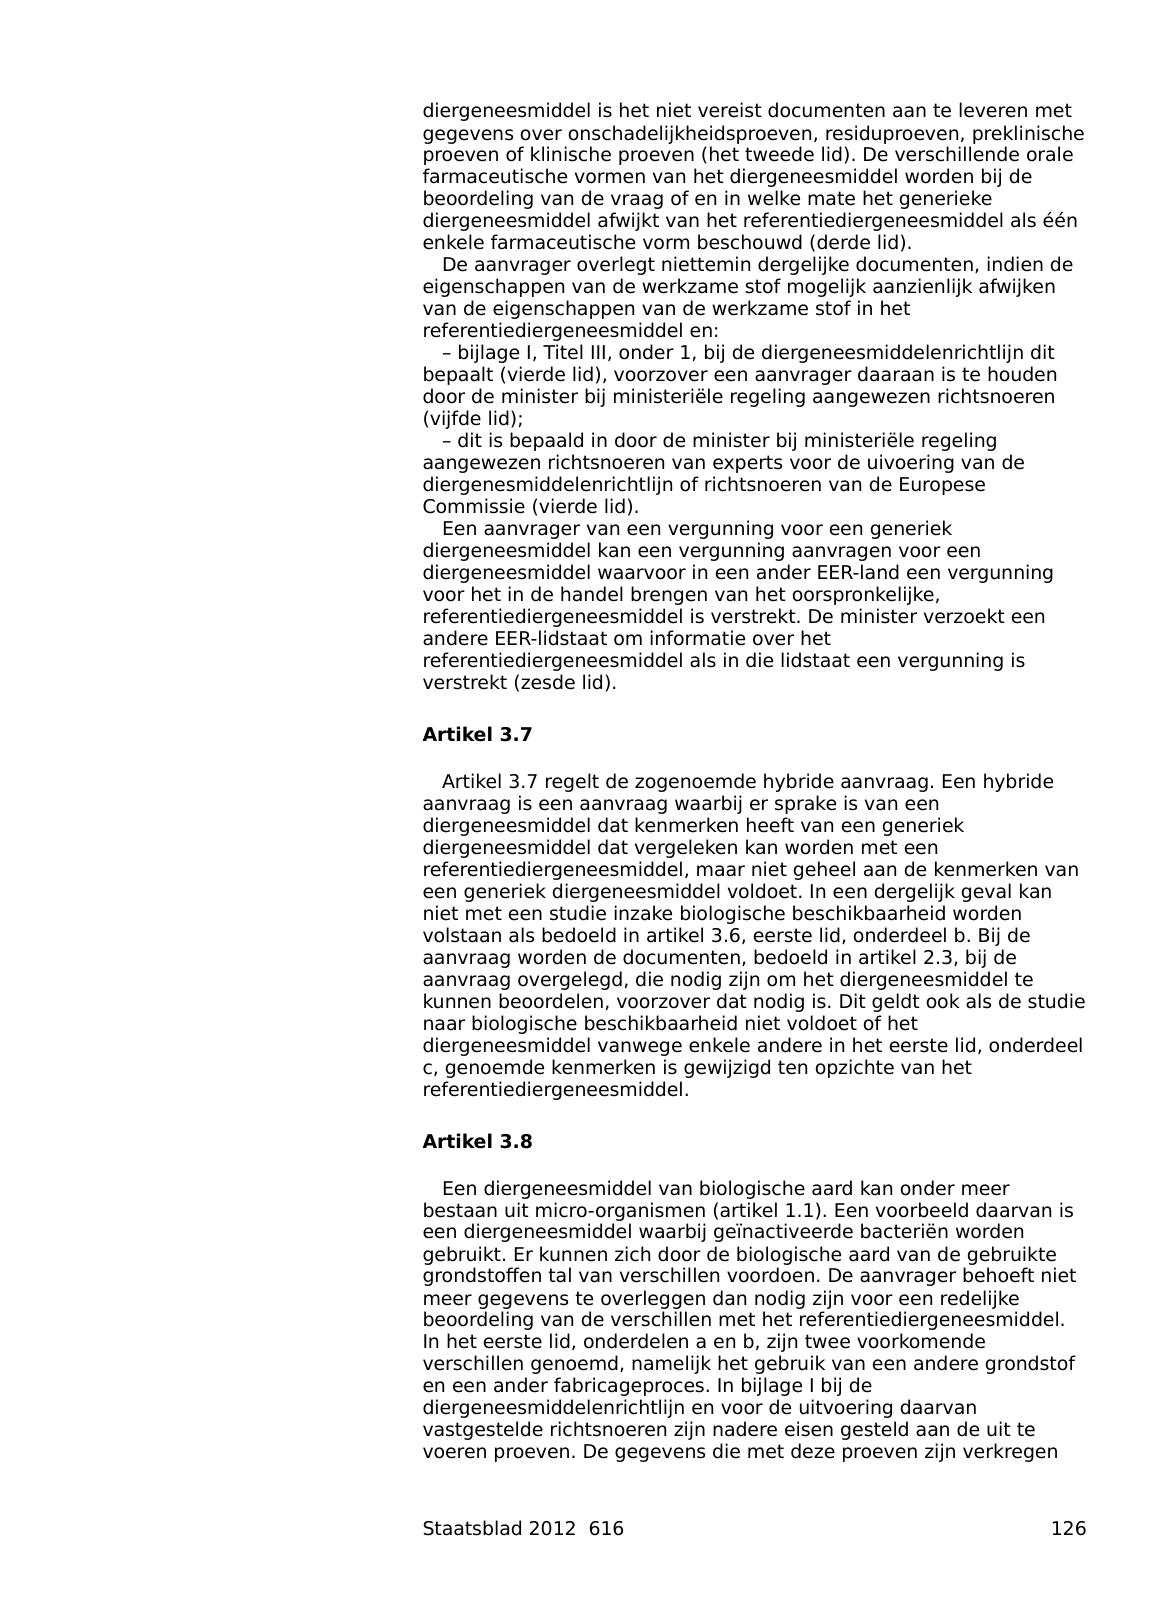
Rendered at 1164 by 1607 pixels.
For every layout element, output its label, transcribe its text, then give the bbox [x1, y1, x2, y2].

text Een aanvrager van een vergunning voor een generiek diergeneesmiddel kan een vergunning aanvragen voor een diergeneesmiddel waarvoor in een ander EER-land een vergunning voor het in de handel brengen van het oorspronkelijke, referentiediergeneesmiddel is verstrekt. De minister verzoekt een andere EER-lidstaat om informatie over het referentiediergeneesmiddel als in die lidstaat een vergunning is verstrekt (zesde lid). [422, 518, 1087, 694]
text Artikel 3.7 regelt de zogenoemde hybride aanvraag. Een hybride aanvraag is een aanvraag waarbij er sprake is van een diergeneesmiddel dat kenmerken heeft van een generiek diergeneesmiddel dat vergeleken kan worden met een referentiediergeneesmiddel, maar niet geheel aan de kenmerken van een generiek diergeneesmiddel voldoet. In een dergelijk geval kan niet met een studie inzake biologische beschikbaarheid worden volstaan als bedoeld in artikel 3.6, eerste lid, onderdeel b. Bij de aanvraag worden de documenten, bedoeld in artikel 2.3, bij de aanvraag overgelegd, die nodig zijn om het diergeneesmiddel te kunnen beoordelen, voorzover dat nodig is. Dit geldt ook als de studie naar biologische beschikbaarheid niet voldoet of het diergeneesmiddel vanwege enkele andere in het eerste lid, onderdeel c, genoemde kenmerken is gewijzigd ten opzichte van het referentiediergeneesmiddel. [422, 771, 1087, 1101]
text – bijlage I, Titel III, onder 1, bij de diergeneesmiddelenrichtlijn dit bepaalt (vierde lid), voorzover een aanvrager daaraan is te houden door de minister bij ministeriële regeling aangewezen richtsnoeren (vijfde lid); [422, 342, 1087, 430]
subtitle Artikel 3.8 [422, 1131, 1087, 1152]
text Een diergeneesmiddel van biologische aard kan onder meer bestaan uit micro-organismen (artikel 1.1). Een voorbeeld daarvan is een diergeneesmiddel waarbij geïnactiveerde bacteriën worden gebruikt. Er kunnen zich door de biologische aard van de gebruikte grondstoffen tal van verschillen voordoen. De aanvrager behoeft niet meer gegevens te overleggen dan nodig zijn voor een redelijke beoordeling van de verschillen met het referentiediergeneesmiddel. In het eerste lid, onderdelen a en b, zijn twee voorkomende verschillen genoemd, namelijk het gebruik van een andere grondstof en een ander fabricageproces. In bijlage I bij de diergeneesmiddelenrichtlijn en voor de uitvoering daarvan vastgestelde richtsnoeren zijn nadere eisen gesteld aan de uit te voeren proeven. De gegevens die met deze proeven zijn verkregen [422, 1177, 1087, 1463]
text – dit is bepaald in door de minister bij ministeriële regeling aangewezen richtsnoeren van experts voor de uivoering van de diergenesmiddelenrichtlijn of richtsnoeren van de Europese Commissie (vierde lid). [422, 430, 1087, 518]
subtitle Artikel 3.7 [422, 724, 1087, 746]
text diergeneesmiddel is het niet vereist documenten aan te leveren met gegevens over onschadelijkheidsproeven, residuproeven, preklinische proeven of klinische proeven (het tweede lid). De verschillende orale farmaceutische vormen van het diergeneesmiddel worden bij de beoordeling van de vraag of en in welke mate het generieke diergeneesmiddel afwijkt van het referentiediergeneesmiddel als één enkele farmaceutische vorm beschouwd (derde lid). [422, 100, 1087, 254]
text De aanvrager overlegt niettemin dergelijke documenten, indien de eigenschappen van de werkzame stof mogelijk aanzienlijk afwijken van de eigenschappen van de werkzame stof in het referentiediergeneesmiddel en: [422, 254, 1087, 342]
